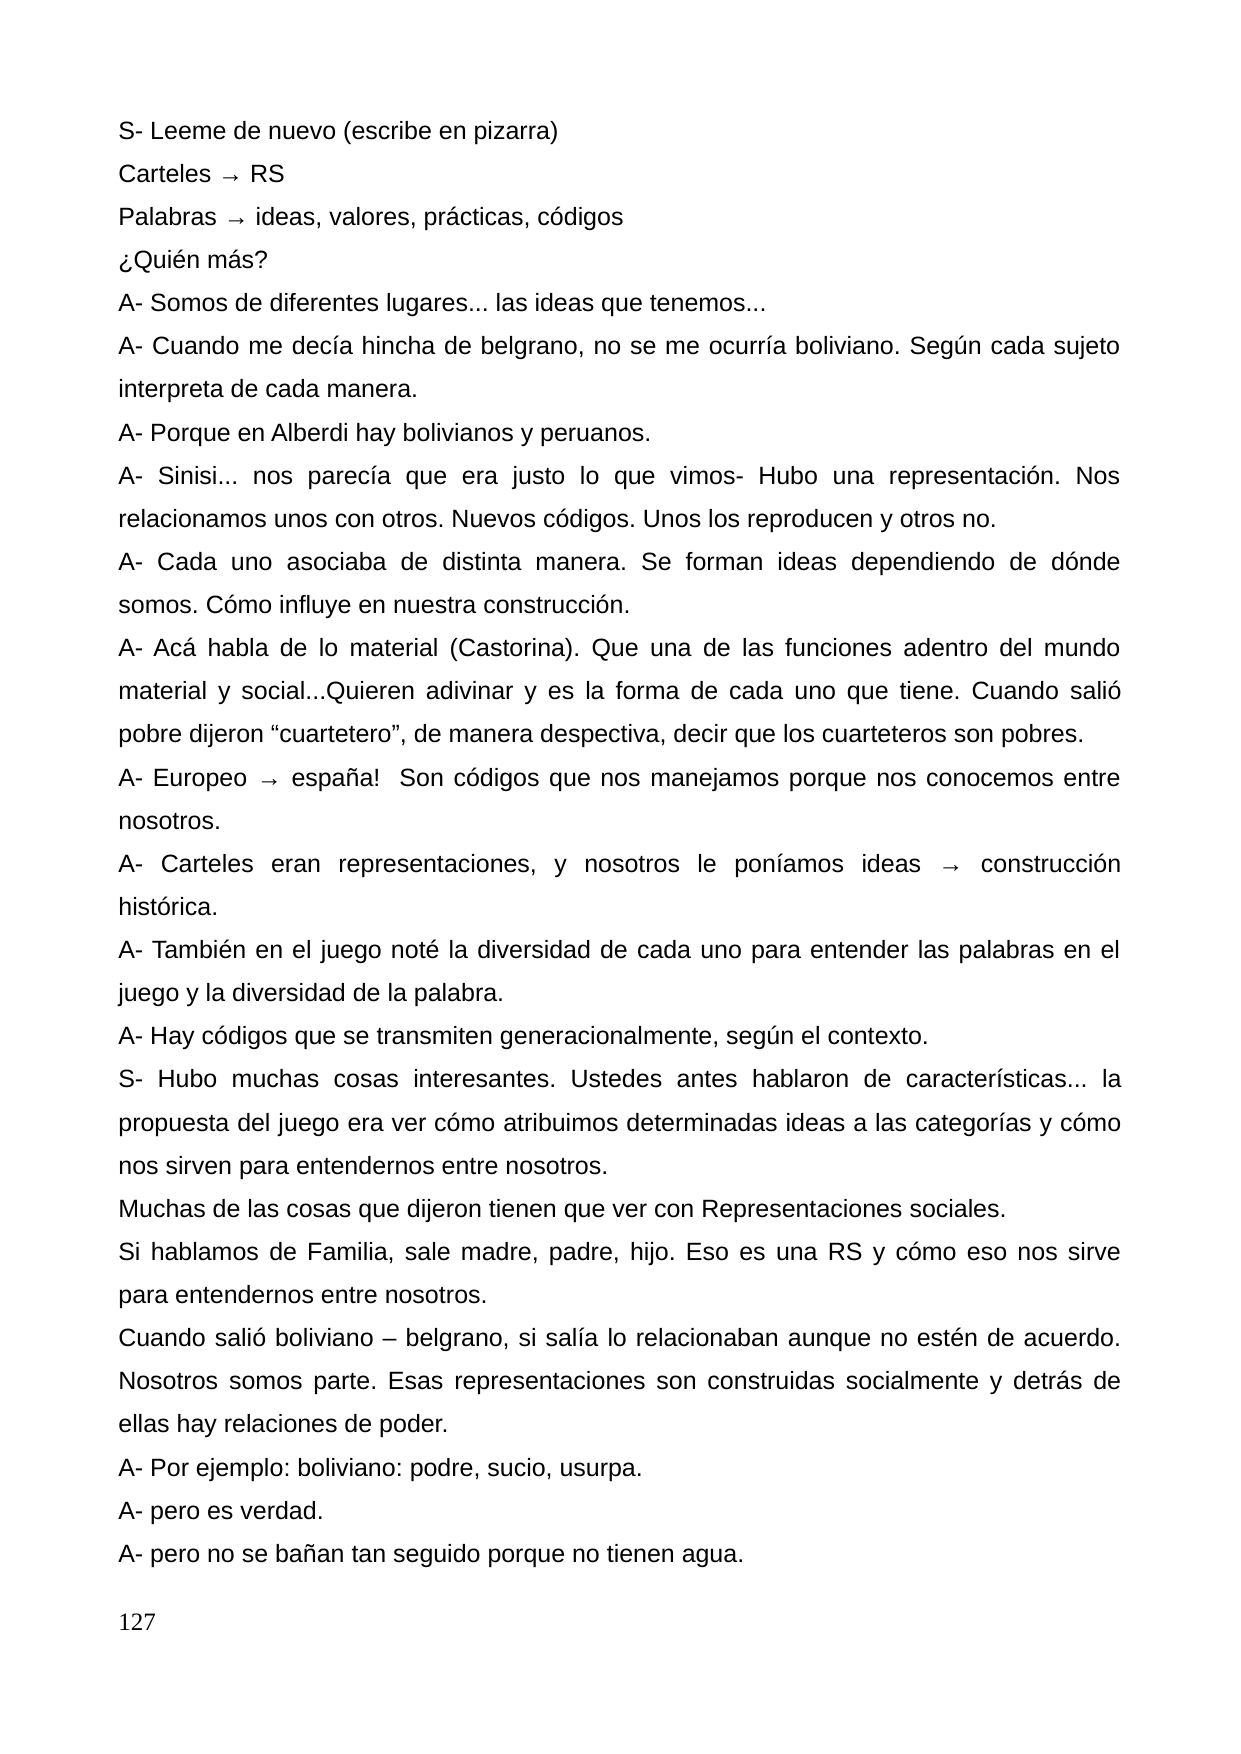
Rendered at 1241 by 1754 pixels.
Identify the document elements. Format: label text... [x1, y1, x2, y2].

text A- Somos de diferentes lugares... las ideas que tenemos... [118, 288, 1123, 317]
text A- Europeo → españa! Son códigos que nos manejamos porque nos conocemos entre nosotros. [118, 762, 1123, 834]
text Carteles → RS [118, 159, 1123, 187]
text A- Por ejemplo: boliviano: podre, sucio, usurpa. [118, 1452, 1123, 1481]
text A- También en el juego noté la diversidad de cada uno para entender las palabras en el juego y la diversidad de la palabra. [118, 935, 1123, 1007]
text Si hablamos de Familia, sale madre, padre, hijo. Eso es una RS y cómo eso nos sirve para entendernos entre nosotros. [118, 1237, 1123, 1309]
text A- Hay códigos que se transmiten generacionalmente, según el contexto. [118, 1021, 1123, 1050]
text A- pero es verdad. [118, 1496, 1123, 1524]
text A- Acá habla de lo material (Castorina). Que una de las funciones adentro del mundo material y social...Quieren adivinar y es la forma de cada uno que tiene. Cuando salió pobre dijeron “cuartetero”, de manera despectiva, decir que los cuarteteros son pobres. [118, 633, 1123, 748]
text Cuando salió boliviano – belgrano, si salía lo relacionaban aunque no estén de acuerdo. Nosotros somos parte. Esas representaciones son construidas socialmente y detrás de ellas hay relaciones de poder. [118, 1323, 1123, 1438]
text A- pero no se bañan tan seguido porque no tienen agua. [118, 1539, 1123, 1567]
text A- Porque en Alberdi hay bolivianos y peruanos. [118, 417, 1123, 446]
text A- Sinisi... nos parecía que era justo lo que vimos- Hubo una representación. Nos relacionamos unos con otros. Nuevos códigos. Unos los reproducen y otros no. [118, 461, 1123, 532]
text Palabras → ideas, valores, prácticas, códigos [118, 202, 1123, 231]
text ¿Quién más? [118, 245, 1123, 274]
text S- Leeme de nuevo (escribe en pizarra) [118, 116, 1123, 144]
text Muchas de las cosas que dijeron tienen que ver con Representaciones sociales. [118, 1194, 1123, 1222]
text A- Carteles eran representaciones, y nosotros le poníamos ideas → construcción histórica. [118, 849, 1123, 921]
text A- Cada uno asociaba de distinta manera. Se forman ideas dependiendo de dónde somos. Cómo influye en nuestra construcción. [118, 547, 1123, 619]
text A- Cuando me decía hincha de belgrano, no se me ocurría boliviano. Según cada sujeto interpreta de cada manera. [118, 331, 1123, 403]
text S- Hubo muchas cosas interesantes. Ustedes antes hablaron de características... la propuesta del juego era ver cómo atribuimos determinadas ideas a las categorías y cómo nos sirven para entendernos entre nosotros. [118, 1064, 1123, 1179]
